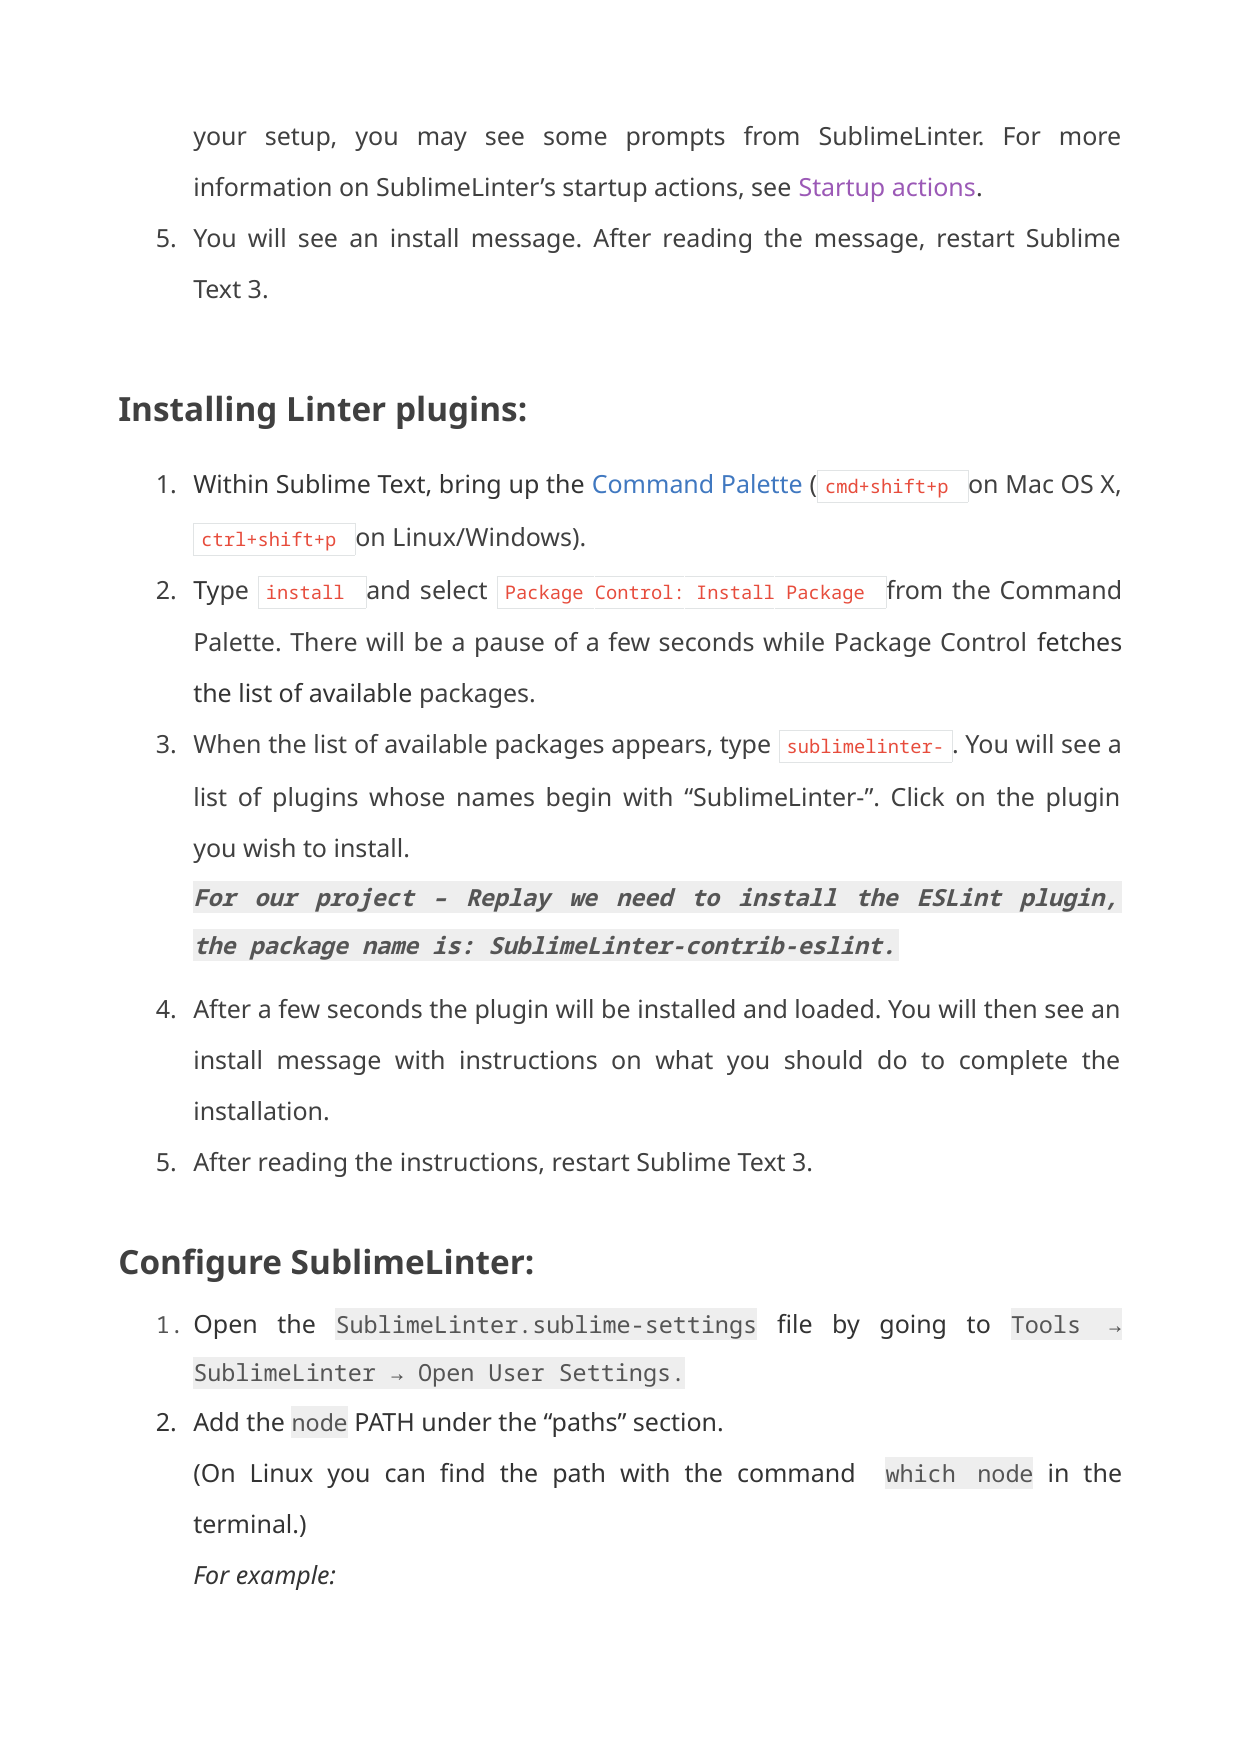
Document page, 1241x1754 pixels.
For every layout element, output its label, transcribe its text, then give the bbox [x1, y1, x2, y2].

list When the list of available packages appears, type sublimelinter-. You will see a list of plugins whose names begin with “SublimeLinter-”. Click on the plugin you wish to install. [156, 727, 1122, 864]
list For our project – Replay we need to install the ESLint plugin, the package name is: SublimeLinter-contrib-eslint. [156, 881, 1122, 961]
list Add the node PATH under the “paths” section. [156, 1404, 1122, 1439]
list Type install and select Package Control: Install Package from the Command Palette. There will be a pause of a few seconds while Package Control fetches the list of available packages. [156, 572, 1122, 710]
list You will see an install message. After reading the message, restart Sublime Text 3. [156, 220, 1122, 305]
list After a few seconds the plugin will be installed and loaded. You will then see an install message with instructions on what you should do to complete the installation. [156, 991, 1122, 1127]
list Open the SublimeLinter.sublime-settings file by going to Tools → SublimeLinter → Open User Settings. [156, 1307, 1122, 1389]
list (On Linux you can find the path with the command which node in the terminal.) [156, 1456, 1122, 1541]
list After reading the instructions, restart Sublime Text 3. [156, 1144, 1122, 1178]
list For example: [156, 1558, 1122, 1592]
list Within Sublime Text, bring up the Command Palette (cmd+shift+p on Mac OS X, ctrl+shift+p on Linux/Windows). [156, 467, 1122, 555]
subtitle Configure SublimeLinter: [118, 1238, 1122, 1284]
subtitle Installing Linter plugins: [118, 386, 1122, 432]
list your setup, you may see some prompts from SublimeLinter. For more information on SublimeLinter’s startup actions, see Startup actions. [156, 118, 1122, 203]
